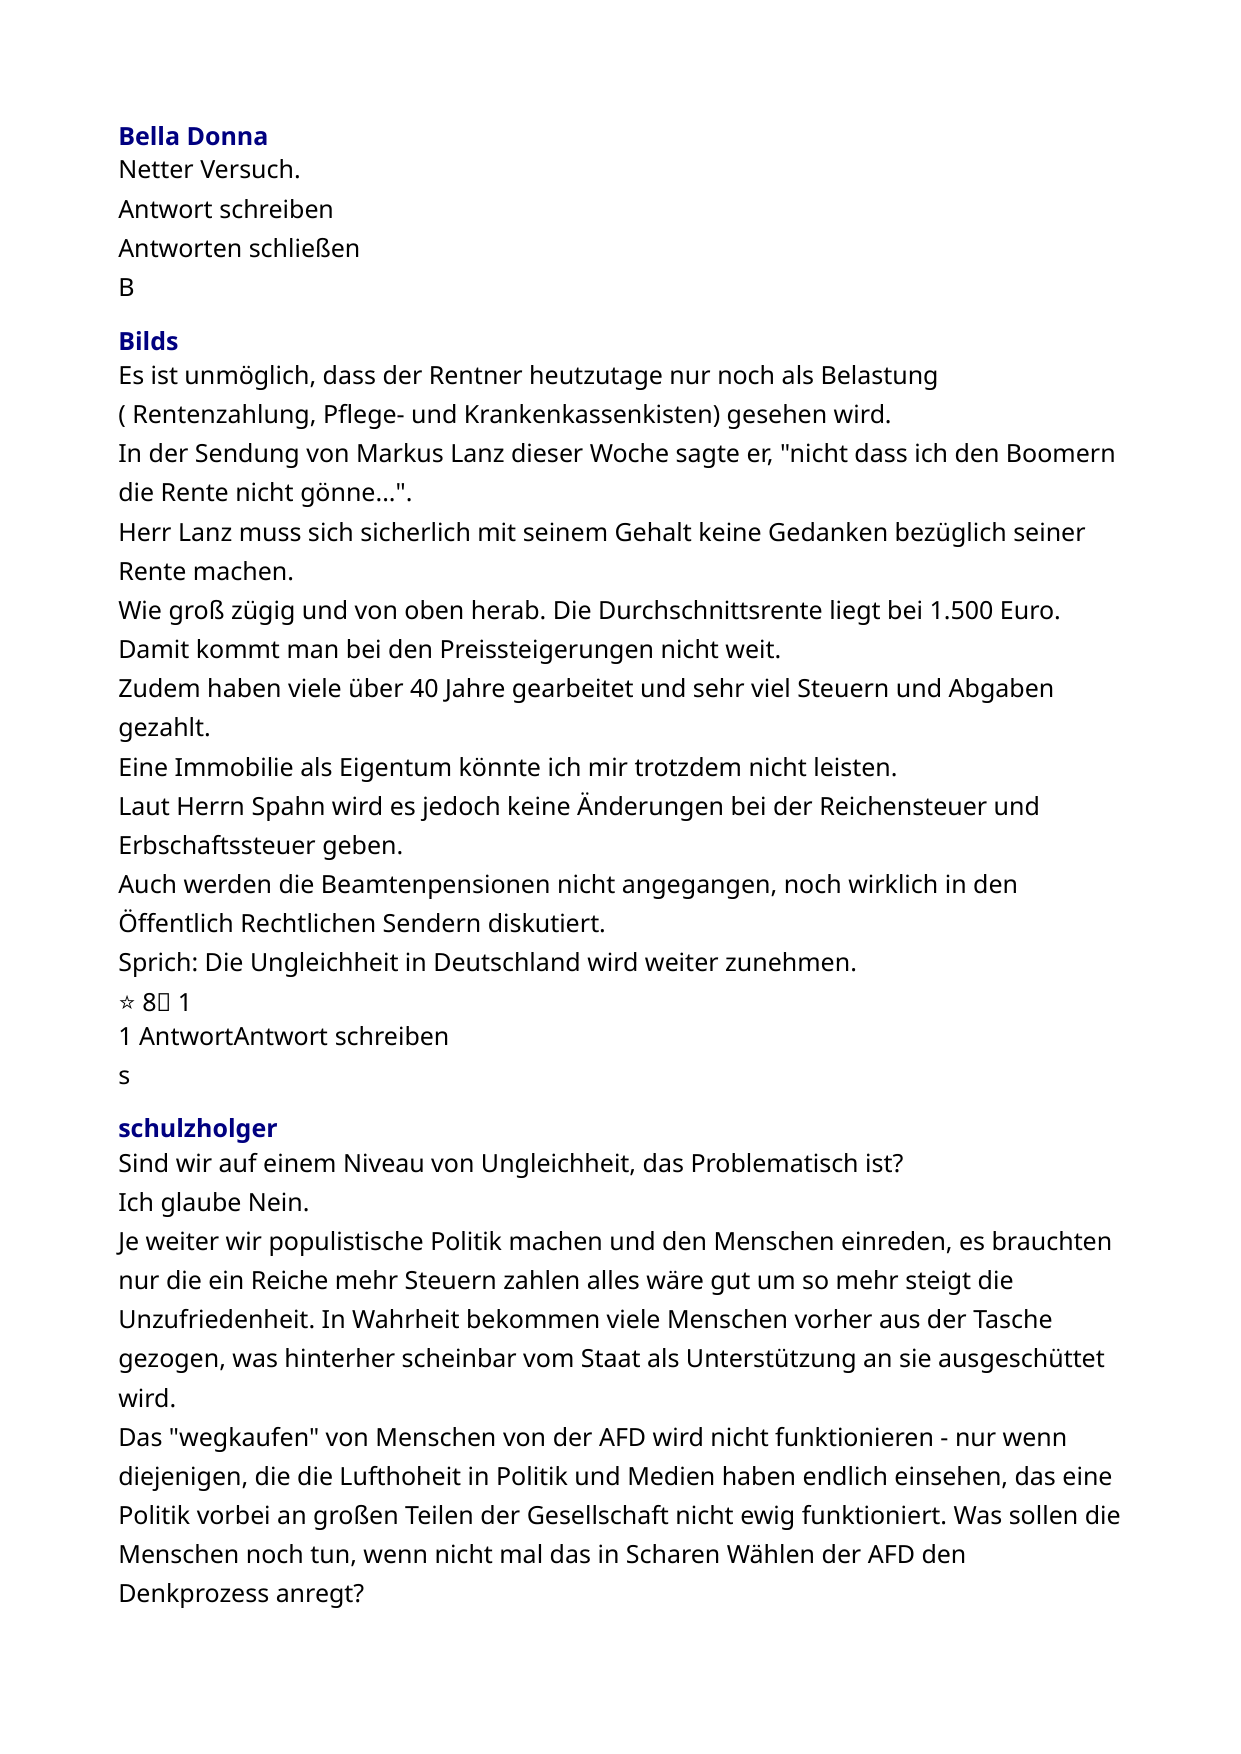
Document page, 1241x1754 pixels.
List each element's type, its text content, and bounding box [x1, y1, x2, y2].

subtitle Bella Donna [118, 118, 1122, 152]
text Laut Herrn Spahn wird es jedoch keine Änderungen bei der Reichensteuer und Erbschaftssteuer geben. [118, 788, 1122, 862]
text 1 AntwortAntwort schreiben [118, 1018, 1122, 1052]
text Je weiter wir populistische Politik machen und den Menschen einreden, es brauchten nur die ein Reiche mehr Steuern zahlen alles wäre gut um so mehr steigt die Unzufriedenheit. In Wahrheit bekommen viele Menschen vorher aus der Tasche gezogen, was hinterher scheinbar vom Staat als Unterstützung an sie ausgeschüttet wird. [118, 1223, 1122, 1414]
text Wie groß zügig und von oben herab. Die Durchschnittsrente liegt bei 1.500 Euro. Damit kommt man bei den Preissteigerungen nicht weit. [118, 592, 1122, 666]
text Herr Lanz muss sich sicherlich mit seinem Gehalt keine Gedanken bezüglich seiner Rente machen. [118, 514, 1122, 587]
text Ich glaube Nein. [118, 1184, 1122, 1218]
text Antwort schreiben [118, 191, 1122, 225]
text Sprich: Die Ungleichheit in Deutschland wird weiter zunehmen. [118, 945, 1122, 979]
text ⭐️ 8🤨 1 [118, 984, 1122, 1018]
subtitle schulzholger [118, 1111, 1122, 1145]
subtitle Bilds [118, 323, 1122, 357]
text s [118, 1057, 1122, 1091]
text Zudem haben viele über 40 Jahre gearbeitet und sehr viel Steuern und Abgaben gezahlt. [118, 671, 1122, 744]
text Es ist unmöglich, dass der Rentner heutzutage nur noch als Belastung ( Rentenzahlung, Pflege- und Krankenkassenkisten) gesehen wird. [118, 357, 1122, 431]
text Eine Immobilie als Eigentum könnte ich mir trotzdem nicht leisten. [118, 749, 1122, 783]
text In der Sendung von Markus Lanz dieser Woche sagte er, "nicht dass ich den Boomern die Rente nicht gönne...". [118, 436, 1122, 509]
text B [118, 270, 1122, 304]
text Antworten schließen [118, 231, 1122, 264]
text Sind wir auf einem Niveau von Ungleichheit, das Problematisch ist? [118, 1145, 1122, 1179]
text Das "wegkaufen" von Menschen von der AFD wird nicht funktionieren - nur wenn diejenigen, die die Lufthoheit in Politik und Medien haben endlich einsehen, das eine Politik vorbei an großen Teilen der Gesellschaft nicht ewig funktioniert. Was sollen die Menschen noch tun, wenn nicht mal das in Scharen Wählen der AFD den Denkprozess anregt? [118, 1419, 1122, 1610]
text Auch werden die Beamtenpensionen nicht angegangen, noch wirklich in den Öffentlich Rechtlichen Sendern diskutiert. [118, 867, 1122, 940]
text Netter Versuch. [118, 152, 1122, 186]
